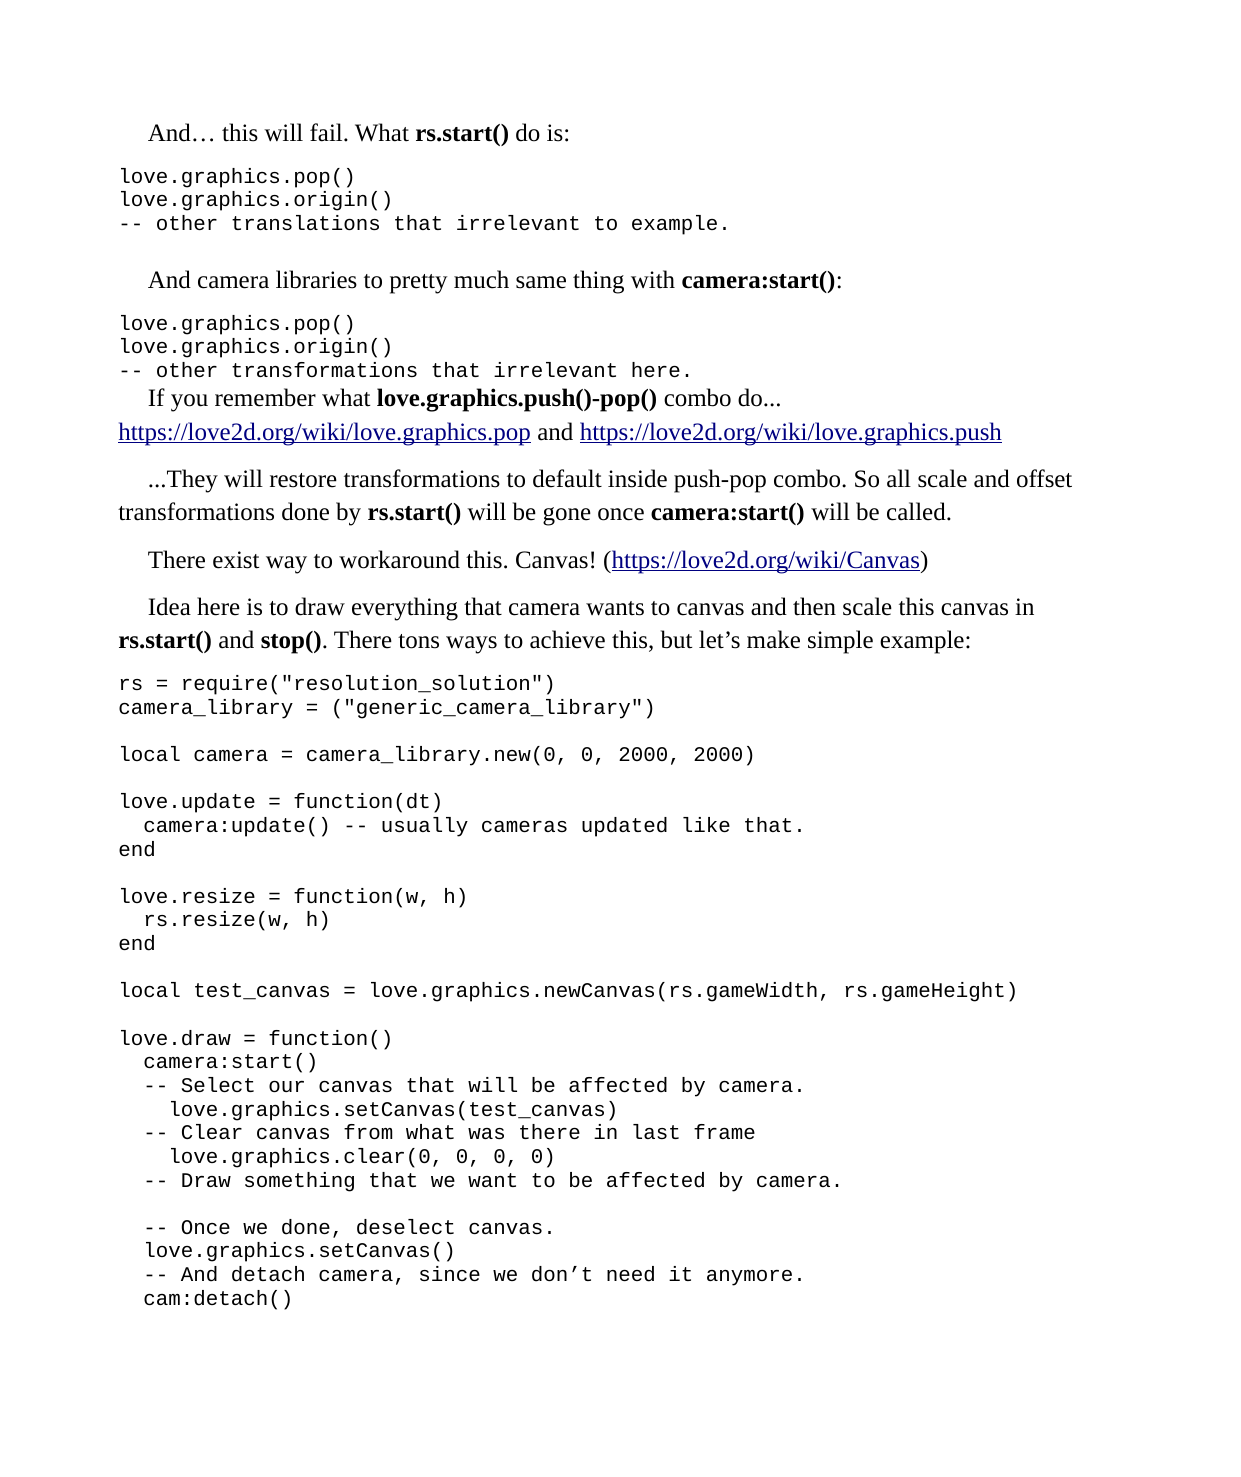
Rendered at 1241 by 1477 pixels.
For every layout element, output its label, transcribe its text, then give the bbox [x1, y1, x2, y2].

text -- Once we done, deselect canvas. [118, 1217, 1122, 1241]
text And camera libraries to pretty much same thing with camera:start(): [118, 265, 1122, 294]
text love.graphics.pop() [118, 313, 1122, 336]
text camera:update() -- usually cameras updated like that. [118, 815, 1122, 838]
text camera_library = ("generic_camera_library") [118, 697, 1122, 720]
text -- other transformations that irrelevant here. [118, 360, 1122, 383]
text Idea here is to draw everything that camera wants to canvas and then scale this canvas in rs.start() and stop(). There tons ways to achieve this, but let’s make simple example: [118, 592, 1122, 654]
text love.graphics.setCanvas(test_canvas) [118, 1099, 1122, 1122]
text There exist way to workaround this. Canvas! (https://love2d.org/wiki/Canvas) [118, 545, 1122, 573]
text rs.resize(w, h) [118, 909, 1122, 933]
text -- And detach camera, since we don’t need it anymore. [118, 1264, 1122, 1288]
text ...They will restore transformations to default inside push-pop combo. So all scale and offset transformations done by rs.start() will be gone once camera:start() will be called. [118, 464, 1122, 526]
text love.resize = function(w, h) [118, 886, 1122, 909]
text love.graphics.origin() [118, 189, 1122, 213]
text -- Select our canvas that will be affected by camera. [118, 1075, 1122, 1099]
text love.graphics.setCanvas() [118, 1241, 1122, 1264]
text -- Draw something that we want to be affected by camera. [118, 1169, 1122, 1193]
text If you remember what love.graphics.push()-pop() combo do... https://love2d.org/wiki/love.graphics.pop and https://love2d.org/wiki/love.graphics.push [118, 383, 1122, 445]
text camera:start() [118, 1051, 1122, 1075]
text And… this will fail. What rs.start() do is: [118, 118, 1122, 147]
text local test_canvas = love.graphics.newCanvas(rs.gameWidth, rs.gameHeight) [118, 980, 1122, 1004]
text love.update = function(dt) [118, 791, 1122, 815]
text cam:detach() [118, 1288, 1122, 1311]
text end [118, 838, 1122, 862]
text local camera = camera_library.new(0, 0, 2000, 2000) [118, 744, 1122, 768]
text -- other translations that irrelevant to example. [118, 213, 1122, 237]
text end [118, 933, 1122, 957]
text love.graphics.origin() [118, 336, 1122, 360]
text -- Clear canvas from what was there in last frame [118, 1122, 1122, 1146]
text love.graphics.clear(0, 0, 0, 0) [118, 1146, 1122, 1169]
text rs = require("resolution_solution") [118, 673, 1122, 697]
text love.draw = function() [118, 1028, 1122, 1051]
text love.graphics.pop() [118, 166, 1122, 189]
